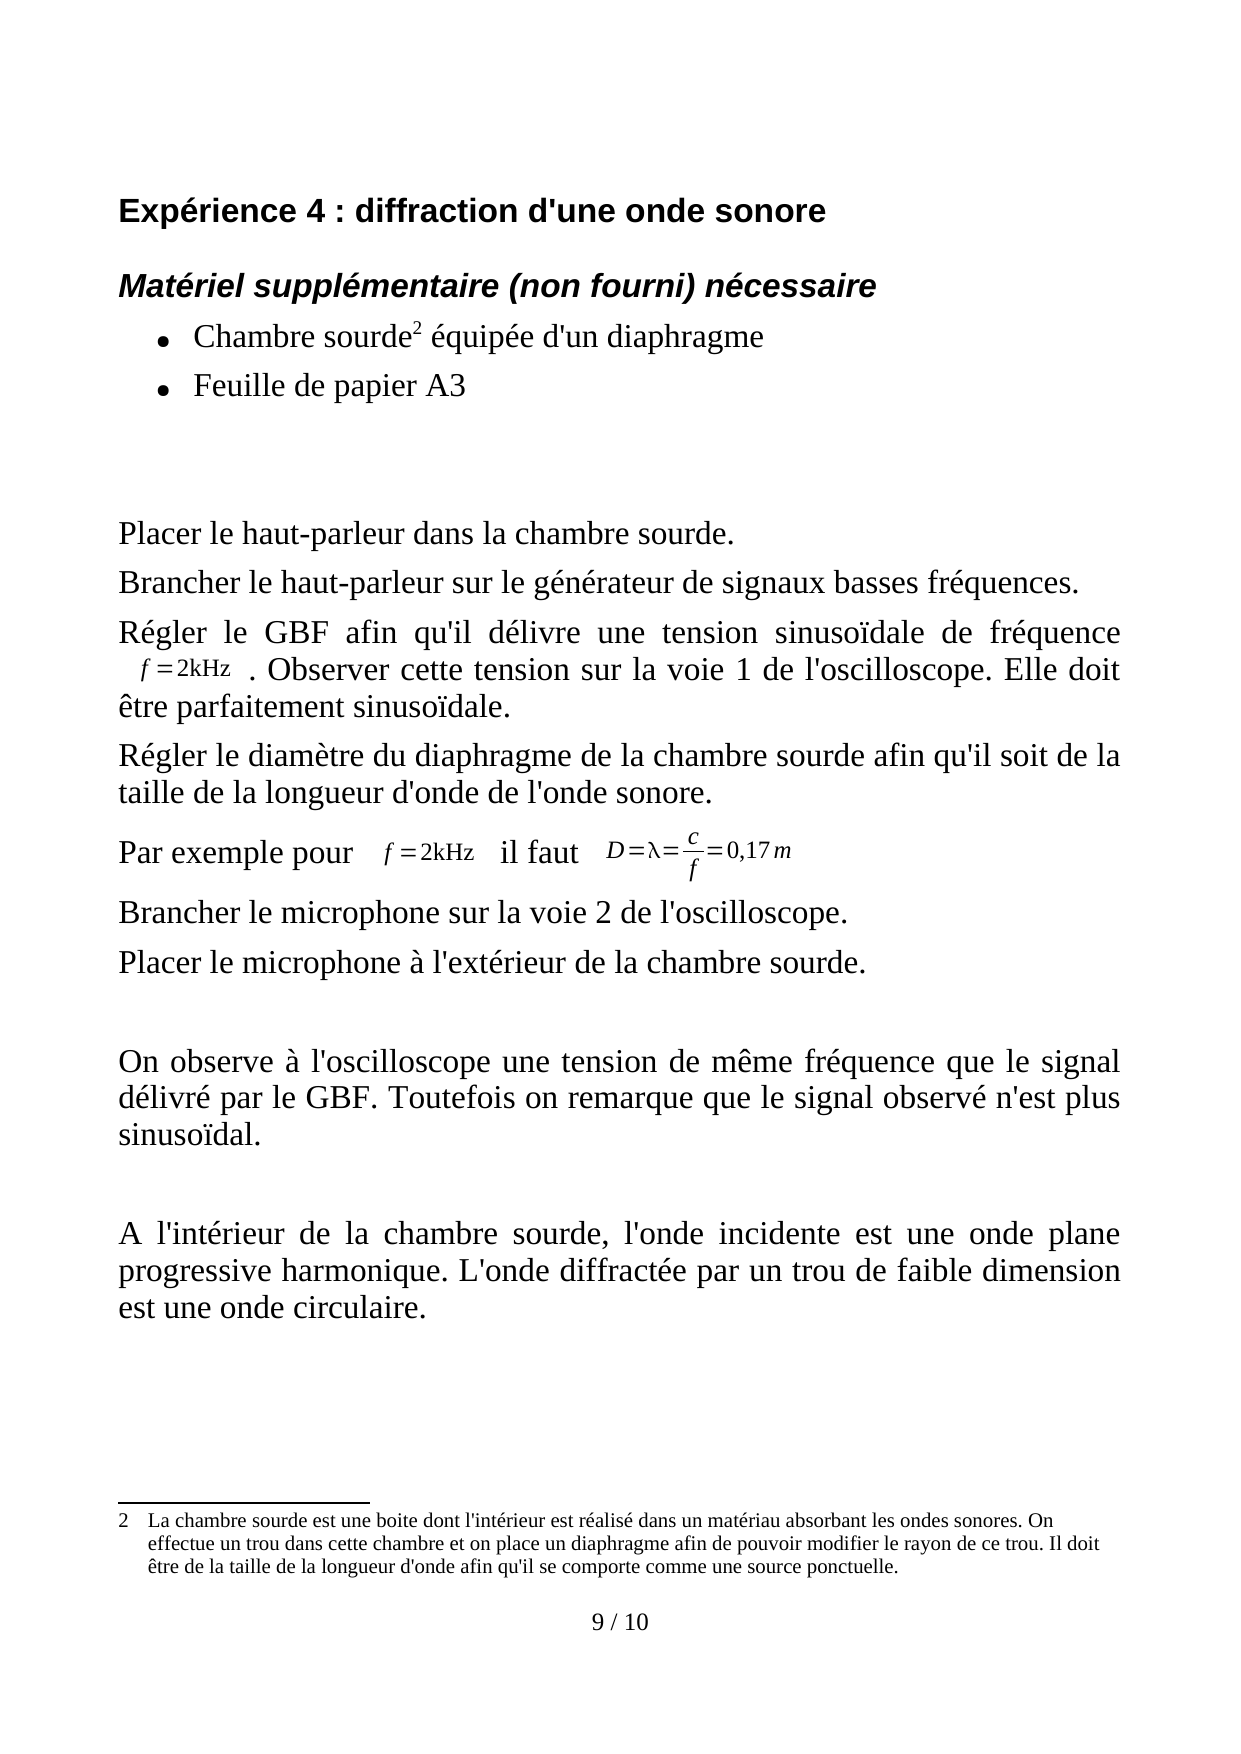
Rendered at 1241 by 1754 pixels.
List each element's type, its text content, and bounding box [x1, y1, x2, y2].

text Régler le diamètre du diaphragme de la chambre sourde afin qu'il soit de la taille de la longueur d'onde de l'onde sonore. [118, 737, 1122, 810]
text Brancher le haut-parleur sur le générateur de signaux basses fréquences. [118, 564, 1122, 601]
text Par exemple pour il faut [118, 823, 1122, 882]
list Chambre sourde équipée d'un diaphragme [156, 317, 1122, 354]
text Régler le GBF afin qu'il délivre une tension sinusoïdale de fréquence . Observer cette tension sur la voie 1 de l'oscilloscope. Elle doit être parfaitement sinusoïdale. [118, 613, 1122, 724]
text On observe à l'oscilloscope une tension de même fréquence que le signal délivré par le GBF. Toutefois on remarque que le signal observé n'est plus sinusoïdal. [118, 1042, 1122, 1153]
text Placer le haut-parleur dans la chambre sourde. [118, 515, 1122, 552]
list La chambre sourde est une boite dont l'intérieur est réalisé dans un matériau absorbant les ondes sonores. On effectue un trou dans cette chambre et on place un diaphragme afin de pouvoir modifier le rayon de ce trou. Il doit être de la taille de la longueur d'onde afin qu'il se comporte comme une source ponctuelle. [118, 1509, 1122, 1578]
text A l'intérieur de la chambre sourde, l'onde incidente est une onde plane progressive harmonique. L'onde diffractée par un trou de faible dimension est une onde circulaire. [118, 1215, 1122, 1326]
subtitle Matériel supplémentaire (non fourni) nécessaire [118, 267, 1122, 305]
subtitle Expérience 4 : diffraction d'une onde sonore [118, 192, 1122, 230]
text Brancher le microphone sur la voie 2 de l'oscilloscope. [118, 894, 1122, 931]
text Placer le microphone à l'extérieur de la chambre sourde. [118, 944, 1122, 981]
list Feuille de papier A3 [156, 367, 1122, 403]
